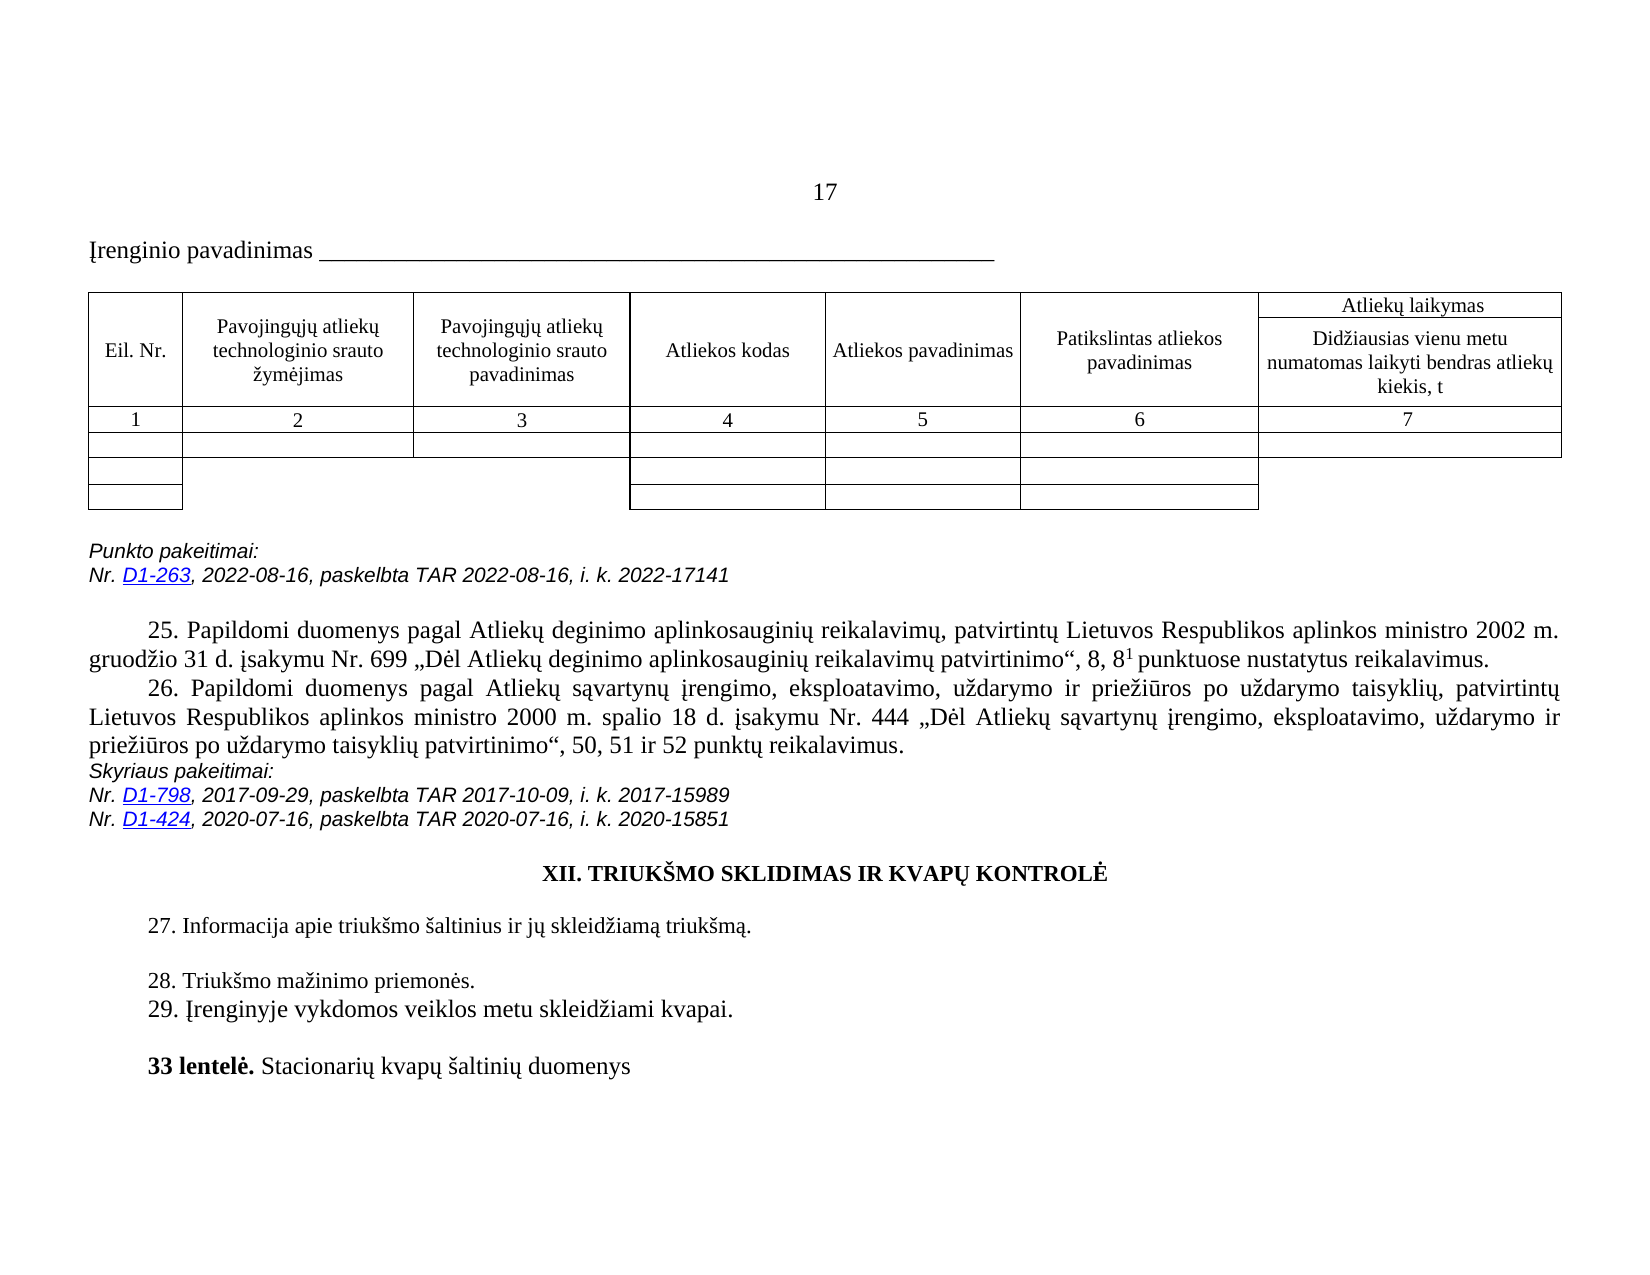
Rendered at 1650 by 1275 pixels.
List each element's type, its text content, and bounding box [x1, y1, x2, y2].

table_cell [826, 485, 1020, 509]
text 33 lentelė. Stacionarių kvapų šaltinių duomenys [89, 1051, 1561, 1080]
table_header Pavojingųjų atliekų technologinio srauto žymėjimas [183, 293, 413, 406]
table_cell [89, 433, 182, 457]
table_cell [414, 433, 629, 457]
table_cell [826, 458, 1020, 484]
table_cell 7 [1259, 407, 1561, 432]
table_cell [826, 433, 1020, 457]
table_cell 1 [89, 407, 182, 432]
text Nr. D1-263, 2022-08-16, paskelbta TAR 2022-08-16, i. k. 2022-17141 [89, 563, 1561, 587]
table_cell 5 [826, 407, 1020, 432]
table_header Eil. Nr. [89, 293, 182, 406]
text Skyriaus pakeitimai: [89, 759, 1561, 783]
table_header Atliekos kodas [631, 293, 825, 406]
table_cell [183, 433, 413, 457]
text XII. TRIUKŠMO SKLIDIMAS IR KVAPŲ KONTROLĖ [89, 860, 1561, 886]
table_header Pavojingųjų atliekų technologinio srauto pavadinimas [414, 293, 629, 406]
table_cell [631, 458, 825, 484]
table_cell [1021, 433, 1258, 457]
table_cell [631, 485, 825, 509]
text 25. Papildomi duomenys pagal Atliekų deginimo aplinkosauginių reikalavimų, patvirtintų Lietuvos Respublikos aplinkos ministro 2002 m. gruodžio 31 d. įsakymu Nr. 699 „Dėl Atliekų deginimo aplinkosauginių reikalavimų patvirtinimo“, 8, 81 punktuose nustatytus reikalavimus. [89, 615, 1561, 673]
table_header Atliekų laikymas [1259, 293, 1561, 317]
table_header Atliekos pavadinimas [826, 293, 1020, 406]
text 26. Papildomi duomenys pagal Atliekų sąvartynų įrengimo, eksploatavimo, uždarymo ir priežiūros po uždarymo taisyklių, patvirtintų Lietuvos Respublikos aplinkos ministro 2000 m. spalio 18 d. įsakymu Nr. 444 „Dėl Atliekų sąvartynų įrengimo, eksploatavimo, uždarymo ir priežiūros po uždarymo taisyklių patvirtinimo“, 50, 51 ir 52 punktų reikalavimus. [89, 673, 1561, 759]
text Punkto pakeitimai: [89, 539, 1561, 563]
text Nr. D1-798, 2017-09-29, paskelbta TAR 2017-10-09, i. k. 2017-15989 [89, 783, 1561, 807]
table_header Patikslintas atliekos pavadinimas [1021, 293, 1258, 406]
text 27. Informacija apie triukšmo šaltinius ir jų skleidžiamą triukšmą. [89, 912, 1561, 939]
text 29. Įrenginyje vykdomos veiklos metu skleidžiami kvapai. [89, 994, 1561, 1023]
table_cell 2 [183, 407, 413, 432]
text 28. Triukšmo mažinimo priemonės. [89, 968, 1561, 994]
text Nr. D1-424, 2020-07-16, paskelbta TAR 2020-07-16, i. k. 2020-15851 [89, 807, 1561, 831]
table_cell 4 [631, 407, 825, 432]
table_cell [89, 458, 182, 484]
table_cell [1021, 458, 1258, 484]
text Įrenginio pavadinimas  [89, 235, 1561, 263]
table_cell “. [1259, 433, 1561, 457]
table_cell 6 [1021, 407, 1258, 432]
table_cell 3 [414, 407, 629, 432]
table_cell Didžiausias vienu metu numatomas laikyti bendras atliekų kiekis, t [1259, 318, 1561, 406]
table_cell [89, 485, 182, 509]
table_cell [631, 433, 825, 457]
table_cell [1021, 485, 1258, 509]
